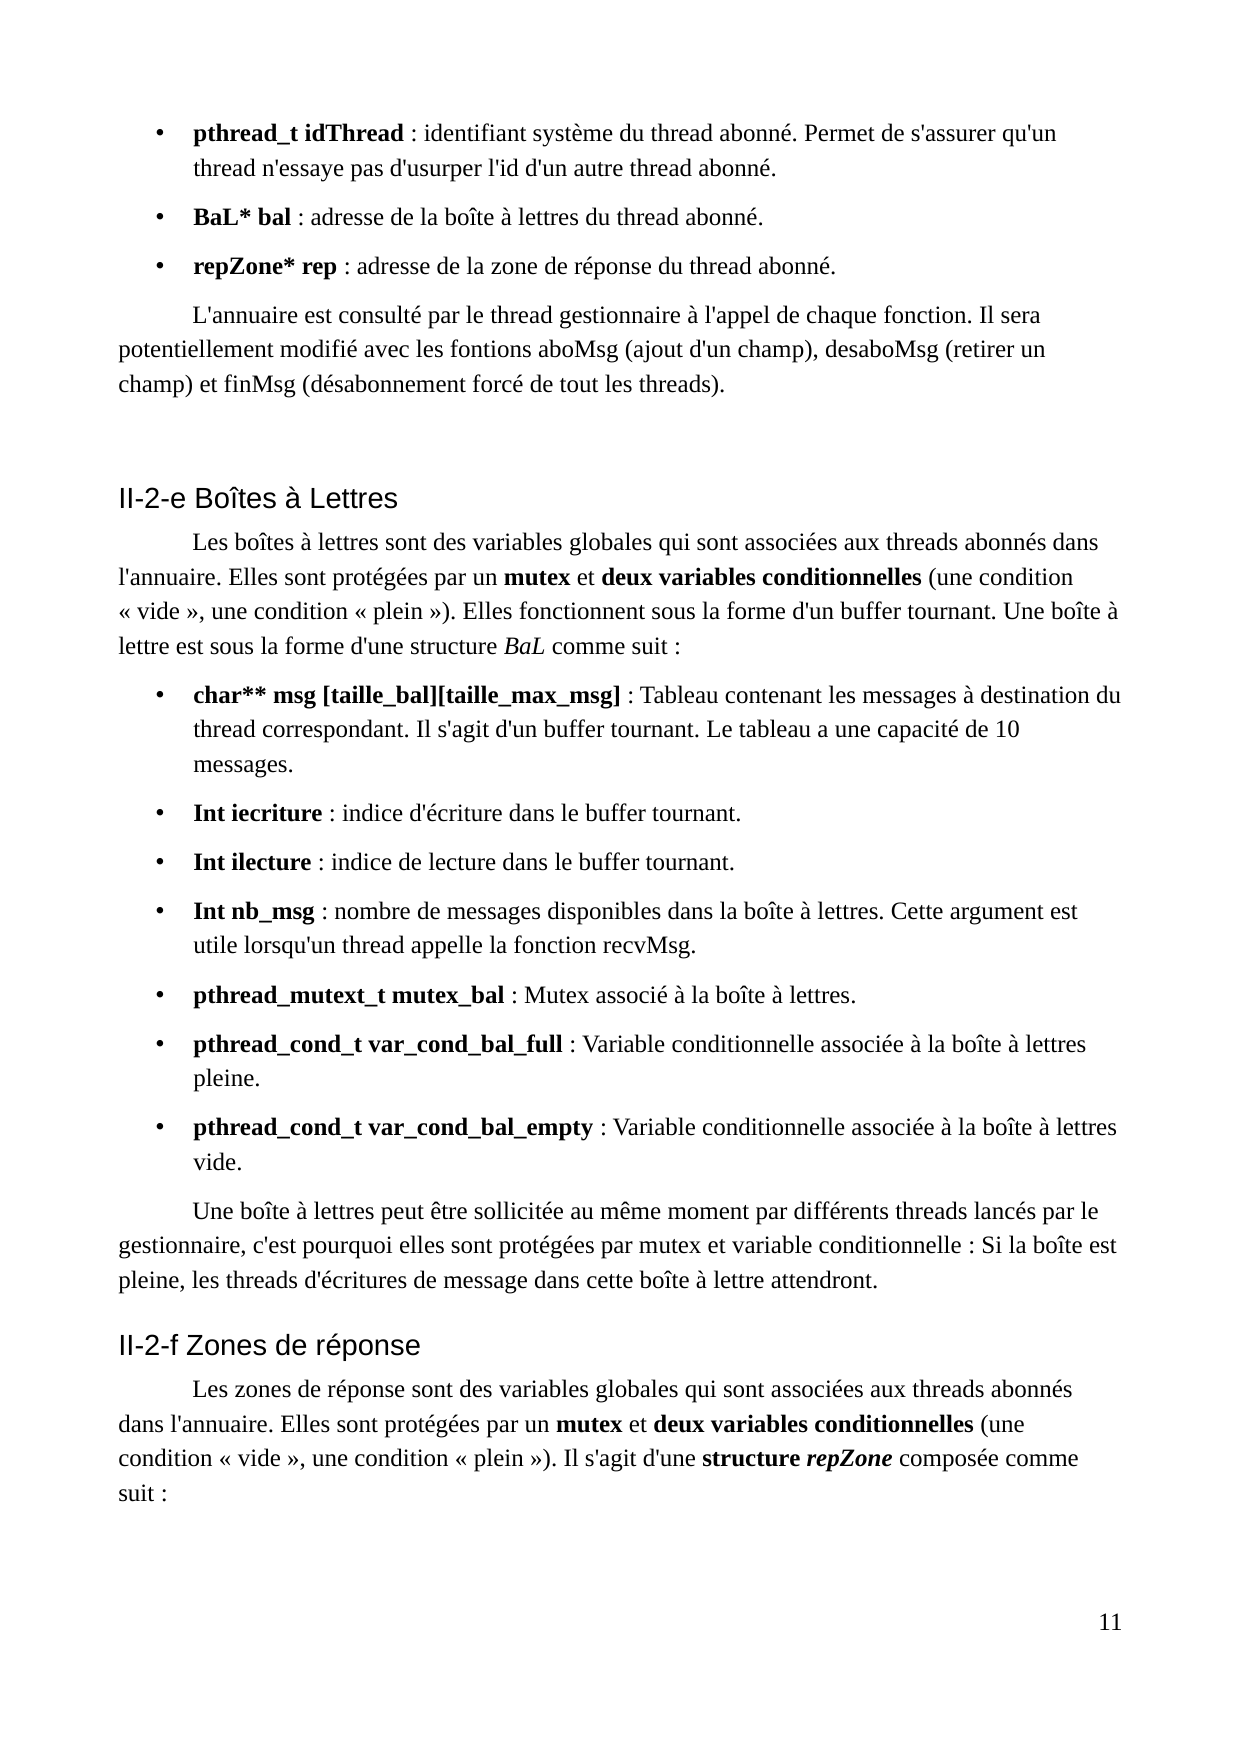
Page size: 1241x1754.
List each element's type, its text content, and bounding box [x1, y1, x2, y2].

subtitle II-2-e Boîtes à Lettres [118, 481, 1122, 515]
list pthread_cond_t var_cond_bal_empty : Variable conditionnelle associée à la boîte à lettres vide. [156, 1112, 1122, 1176]
list Int ilecture : indice de lecture dans le buffer tournant. [156, 847, 1122, 876]
list pthread_cond_t var_cond_bal_full : Variable conditionnelle associée à la boîte à lettres pleine. [156, 1029, 1122, 1092]
text Une boîte à lettres peut être sollicitée au même moment par différents threads lancés par le gestionnaire, c'est pourquoi elles sont protégées par mutex et variable conditionnelle : Si la boîte est pleine, les threads d'écritures de message dans cette boîte à lettre attendront. [118, 1196, 1122, 1293]
list repZone* rep : adresse de la zone de réponse du thread abonné. [156, 251, 1122, 279]
text Les boîtes à lettres sont des variables globales qui sont associées aux threads abonnés dans l'annuaire. Elles sont protégées par un mutex et deux variables conditionnelles (une condition « vide », une condition « plein »). Elles fonctionnent sous la forme d'un buffer tournant. Une boîte à lettre est sous la forme d'une structure BaL comme suit : [118, 527, 1122, 660]
subtitle II-2-f Zones de réponse [118, 1328, 1122, 1362]
list Int iecriture : indice d'écriture dans le buffer tournant. [156, 798, 1122, 827]
list char** msg [taille_bal][taille_max_msg] : Tableau contenant les messages à destination du thread correspondant. Il s'agit d'un buffer tournant. Le tableau a une capacité de 10 messages. [156, 680, 1122, 778]
text Les zones de réponse sont des variables globales qui sont associées aux threads abonnés dans l'annuaire. Elles sont protégées par un mutex et deux variables conditionnelles (une condition « vide », une condition « plein »). Il s'agit d'une structure repZone composée comme suit : [118, 1374, 1122, 1507]
list BaL* bal : adresse de la boîte à lettres du thread abonné. [156, 202, 1122, 230]
list Int nb_msg : nombre de messages disponibles dans la boîte à lettres. Cette argument est utile lorsqu'un thread appelle la fonction recvMsg. [156, 896, 1122, 959]
list pthread_mutext_t mutex_bal : Mutex associé à la boîte à lettres. [156, 980, 1122, 1008]
list pthread_t idThread : identifiant système du thread abonné. Permet de s'assurer qu'un thread n'essaye pas d'usurper l'id d'un autre thread abonné. [156, 118, 1122, 181]
text L'annuaire est consulté par le thread gestionnaire à l'appel de chaque fonction. Il sera potentiellement modifié avec les fontions aboMsg (ajout d'un champ), desaboMsg (retirer un champ) et finMsg (désabonnement forcé de tout les threads). [118, 300, 1122, 397]
